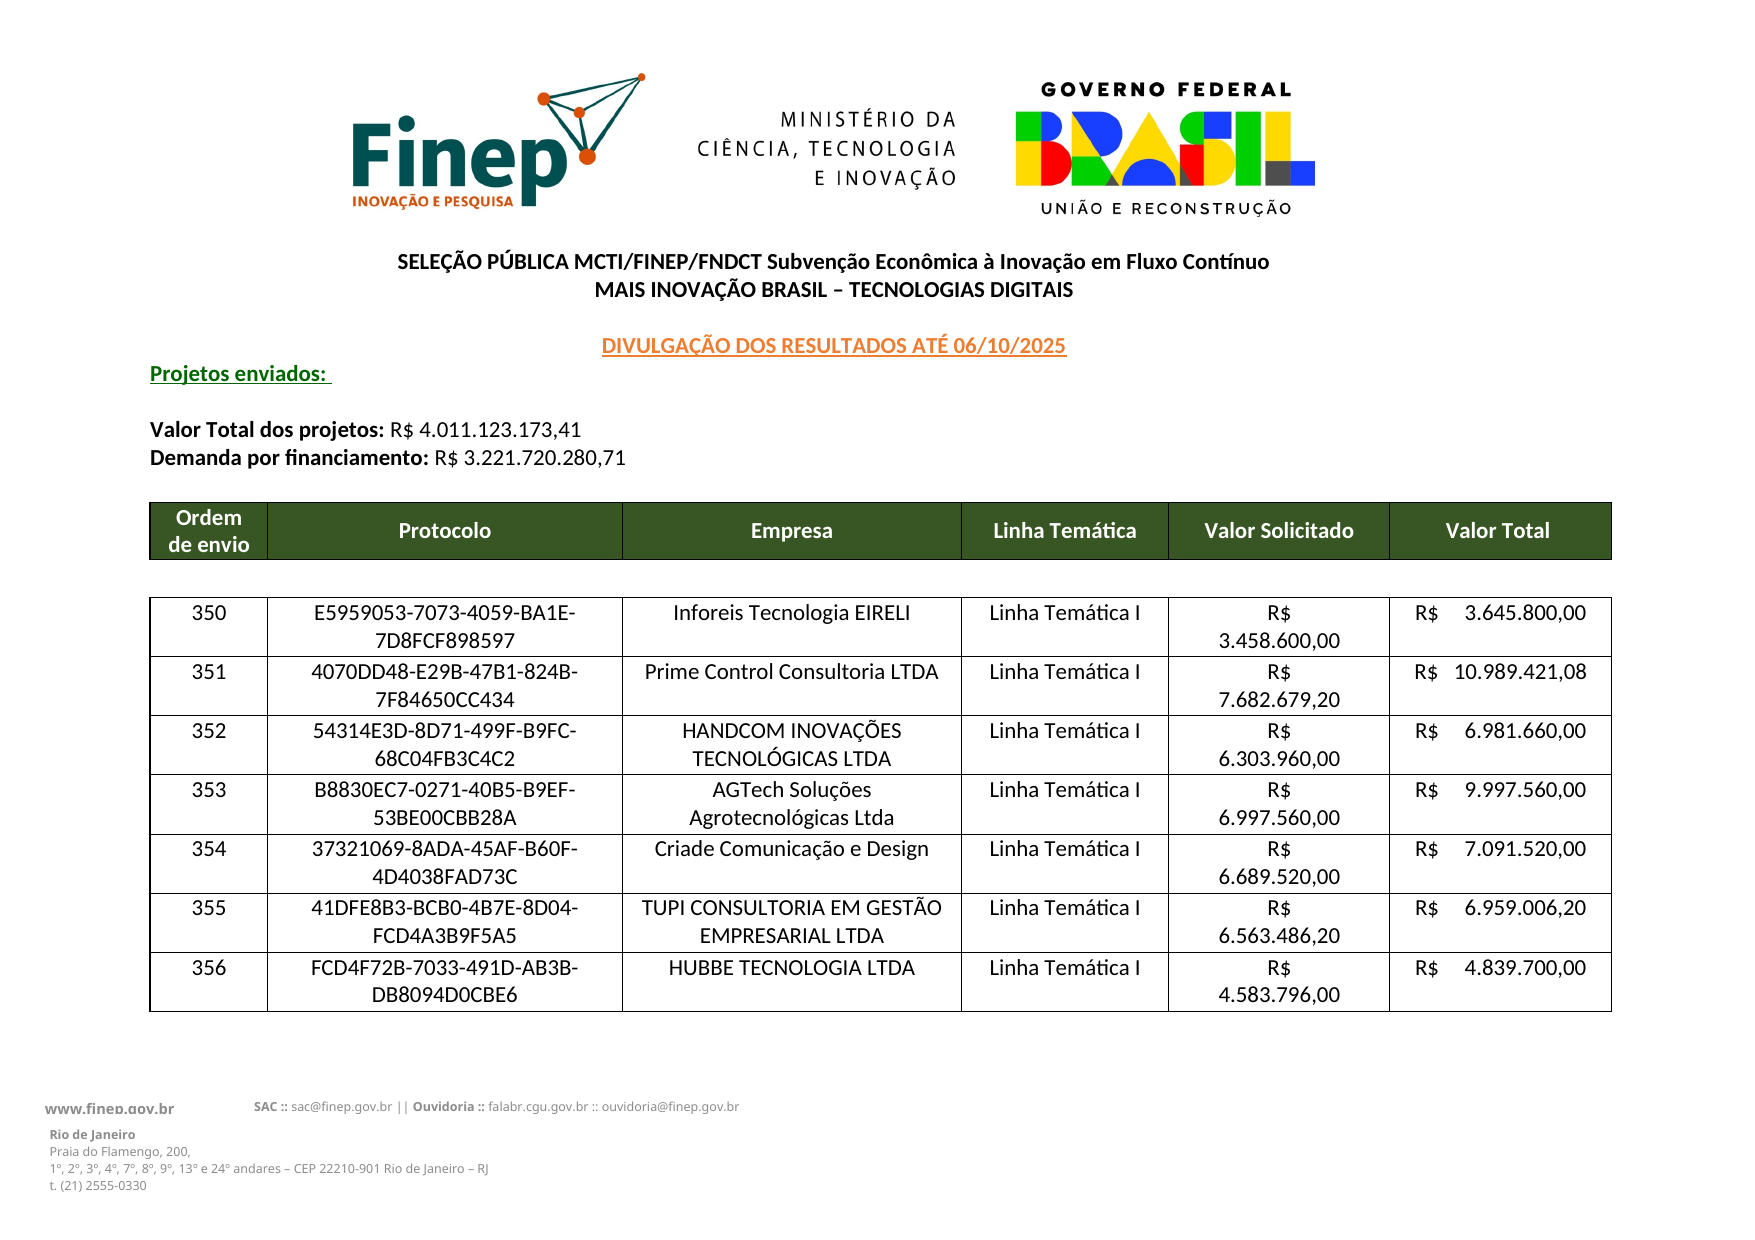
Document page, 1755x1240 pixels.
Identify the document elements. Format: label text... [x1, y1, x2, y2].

table_cell R$ 10.989.421,08 [1390, 657, 1611, 715]
table_cell TUPI CONSULTORIA EM GESTÃO EMPRESARIAL LTDA [623, 894, 961, 952]
table_cell E5959053-7073-4059-BA1E-7D8FCF898597 [268, 598, 622, 656]
table_cell R$ 3.645.800,00 [1390, 598, 1611, 656]
table_cell Linha Temática I [962, 598, 1168, 656]
table_cell Linha Temática I [962, 953, 1168, 1011]
table_cell R$ 6.563.486,20 [1169, 894, 1389, 952]
table_cell 351 [151, 657, 267, 715]
table_cell R$ 3.458.600,00 [1169, 598, 1389, 656]
table_cell R$ 6.689.520,00 [1169, 835, 1389, 892]
table_cell Inforeis Tecnologia EIRELI [623, 598, 961, 656]
table_cell HANDCOM INOVAÇÕES TECNOLÓGICAS LTDA [623, 716, 961, 774]
table_cell Linha Temática I [962, 894, 1168, 952]
table_cell AGTech Soluções Agrotecnológicas Ltda [623, 775, 961, 833]
table_cell R$ 9.997.560,00 [1390, 775, 1611, 833]
table_cell 350 [151, 598, 267, 656]
table_cell R$ 7.682.679,20 [1169, 657, 1389, 715]
table_cell R$ 4.839.700,00 [1390, 953, 1611, 1011]
table_cell B8830EC7-0271-40B5-B9EF-53BE00CBB28A [268, 775, 622, 833]
table_cell FCD4F72B-7033-491D-AB3B-DB8094D0CBE6 [268, 953, 622, 1011]
table_cell R$ 4.583.796,00 [1169, 953, 1389, 1011]
table_cell 54314E3D-8D71-499F-B9FC-68C04FB3C4C2 [268, 716, 622, 774]
table_cell 41DFE8B3-BCB0-4B7E-8D04-FCD4A3B9F5A5 [268, 894, 622, 952]
table_cell 4070DD48-E29B-47B1-824B-7F84650CC434 [268, 657, 622, 715]
table_cell 352 [151, 716, 267, 774]
table_cell HUBBE TECNOLOGIA LTDA [623, 953, 961, 1011]
table_cell R$ 6.303.960,00 [1169, 716, 1389, 774]
table_cell R$ 6.959.006,20 [1390, 894, 1611, 952]
table_cell 354 [151, 835, 267, 892]
table_cell Prime Control Consultoria LTDA [623, 657, 961, 715]
table_cell Criade Comunicação e Design [623, 835, 961, 892]
table_cell Linha Temática I [962, 716, 1168, 774]
table_cell Linha Temática I [962, 835, 1168, 892]
table_cell 37321069-8ADA-45AF-B60F-4D4038FAD73C [268, 835, 622, 892]
table_cell R$ 6.997.560,00 [1169, 775, 1389, 833]
table_cell 356 [151, 953, 267, 1011]
table_cell Linha Temática I [962, 775, 1168, 833]
table_cell R$ 6.981.660,00 [1390, 716, 1611, 774]
table_cell 353 [151, 775, 267, 833]
table_cell Linha Temática I [962, 657, 1168, 715]
table_cell R$ 7.091.520,00 [1390, 835, 1611, 892]
table_cell 355 [151, 894, 267, 952]
